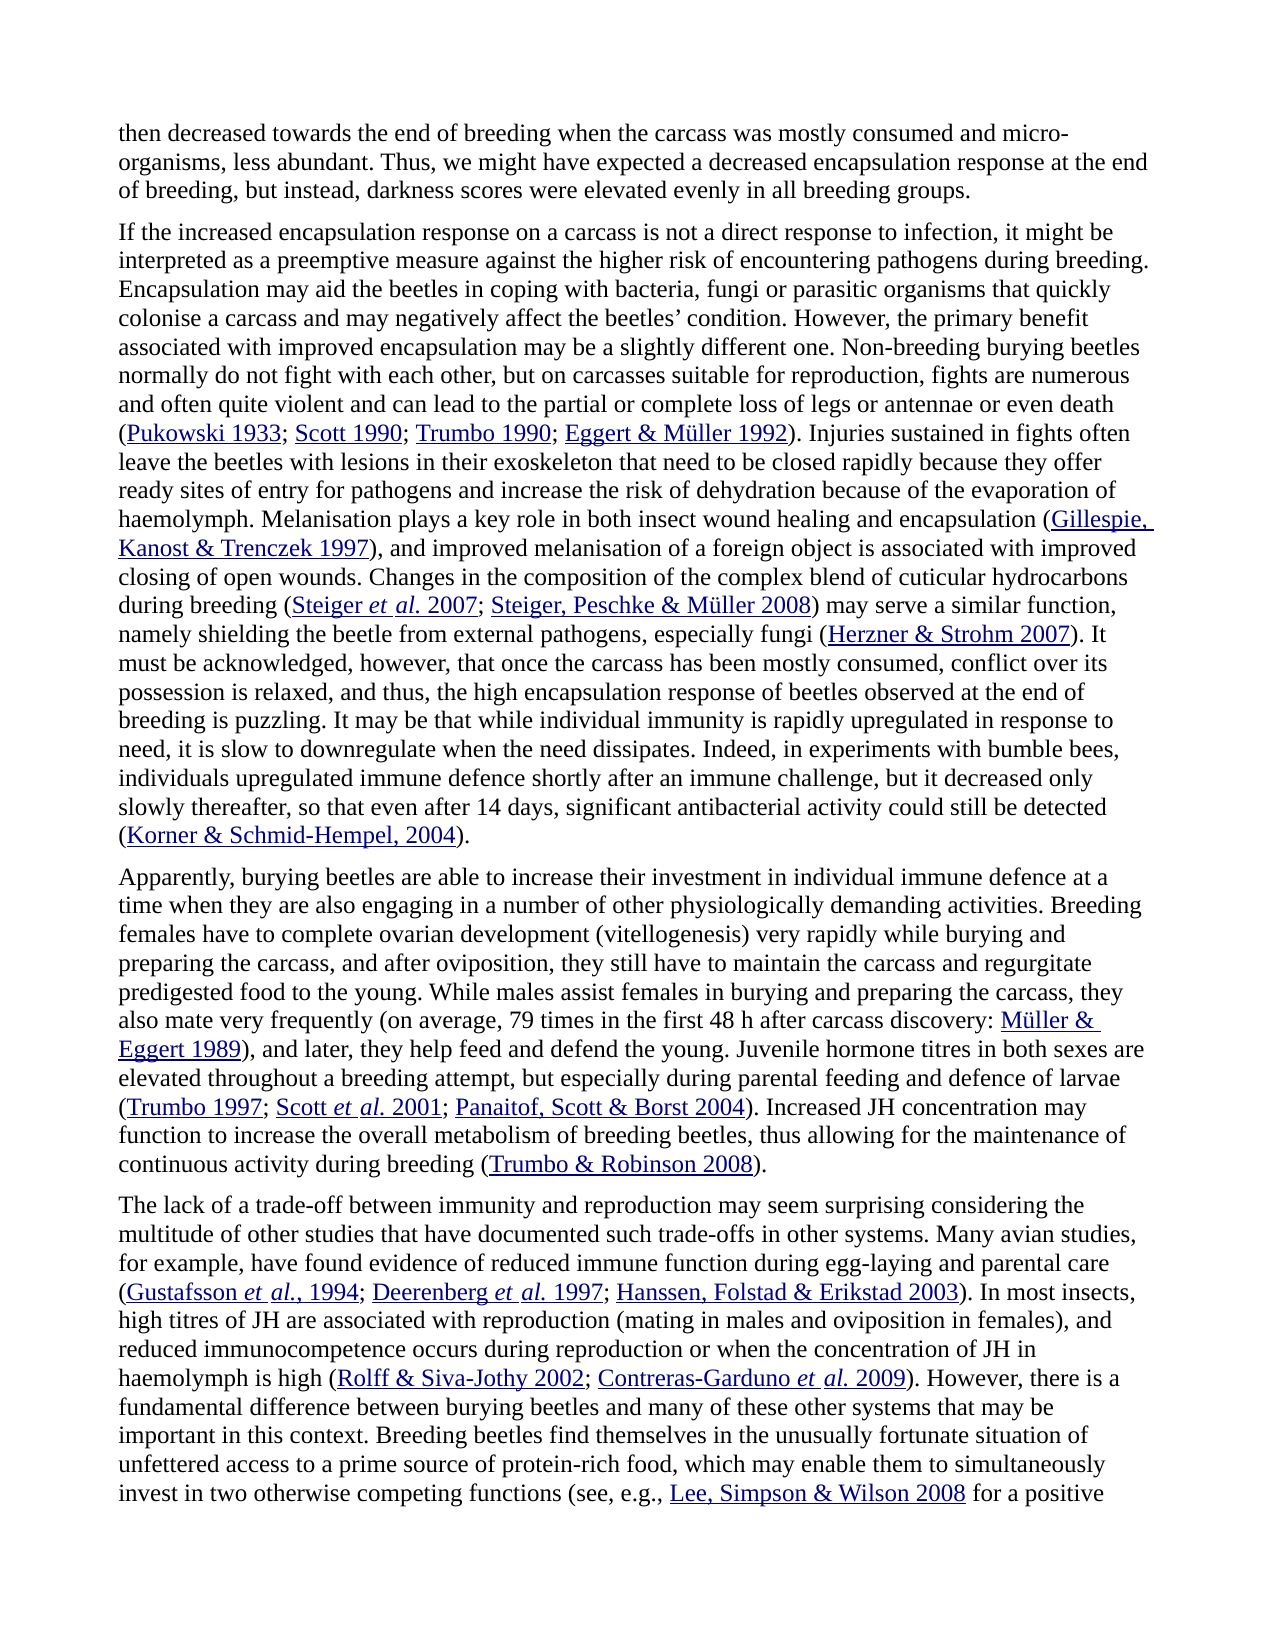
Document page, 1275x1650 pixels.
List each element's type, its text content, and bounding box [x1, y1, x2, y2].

text then decreased towards the end of breeding when the carcass was mostly consumed and micro-organisms, less abundant. Thus, we might have expected a decreased encapsulation response at the end of breeding, but instead, darkness scores were elevated evenly in all breeding groups. [118, 118, 1157, 204]
text If the increased encapsulation response on a carcass is not a direct response to infection, it might be interpreted as a preemptive measure against the higher risk of encountering pathogens during breeding. Encapsulation may aid the beetles in coping with bacteria, fungi or parasitic organisms that quickly colonise a carcass and may negatively affect the beetles’ condition. However, the primary benefit associated with improved encapsulation may be a slightly different one. Non-breeding burying beetles normally do not fight with each other, but on carcasses suitable for reproduction, fights are numerous and often quite violent and can lead to the partial or complete loss of legs or antennae or even death (Pukowski 1933; Scott 1990; Trumbo 1990; Eggert & Müller 1992). Injuries sustained in fights often leave the beetles with lesions in their exoskeleton that need to be closed rapidly because they offer ready sites of entry for pathogens and increase the risk of dehydration because of the evaporation of haemolymph. Melanisation plays a key role in both insect wound healing and encapsulation (Gillespie, Kanost & Trenczek 1997), and improved melanisation of a foreign object is associated with improved closing of open wounds. Changes in the composition of the complex blend of cuticular hydrocarbons during breeding (Steiger et al. 2007; Steiger, Peschke & Müller 2008) may serve a similar function, namely shielding the beetle from external pathogens, especially fungi (Herzner & Strohm 2007). It must be acknowledged, however, that once the carcass has been mostly consumed, conflict over its possession is relaxed, and thus, the high encapsulation response of beetles observed at the end of breeding is puzzling. It may be that while individual immunity is rapidly upregulated in response to need, it is slow to downregulate when the need dissipates. Indeed, in experiments with bumble bees, individuals upregulated immune defence shortly after an immune challenge, but it decreased only slowly thereafter, so that even after 14 days, significant antibacterial activity could still be detected (Korner & Schmid-Hempel, 2004). [118, 217, 1157, 849]
text Apparently, burying beetles are able to increase their investment in individual immune defence at a time when they are also engaging in a number of other physiologically demanding activities. Breeding females have to complete ovarian development (vitellogenesis) very rapidly while burying and preparing the carcass, and after oviposition, they still have to maintain the carcass and regurgitate predigested food to the young. While males assist females in burying and preparing the carcass, they also mate very frequently (on average, 79 times in the first 48 h after carcass discovery: Müller & Eggert 1989), and later, they help feed and defend the young. Juvenile hormone titres in both sexes are elevated throughout a breeding attempt, but especially during parental feeding and defence of larvae (Trumbo 1997; Scott et al. 2001; Panaitof, Scott & Borst 2004). Increased JH concentration may function to increase the overall metabolism of breeding beetles, thus allowing for the maintenance of continuous activity during breeding (Trumbo & Robinson 2008). [118, 862, 1157, 1178]
text The lack of a trade-off between immunity and reproduction may seem surprising considering the multitude of other studies that have documented such trade-offs in other systems. Many avian studies, for example, have found evidence of reduced immune function during egg-laying and parental care (Gustafsson et al., 1994; Deerenberg et al. 1997; Hanssen, Folstad & Erikstad 2003). In most insects, high titres of JH are associated with reproduction (mating in males and oviposition in females), and reduced immunocompetence occurs during reproduction or when the concentration of JH in haemolymph is high (Rolff & Siva-Jothy 2002; Contreras-Garduno et al. 2009). However, there is a fundamental difference between burying beetles and many of these other systems that may be important in this context. Breeding beetles find themselves in the unusually fortunate situation of unfettered access to a prime source of protein-rich food, which may enable them to simultaneously invest in two otherwise competing functions (see, e.g., Lee, Simpson & Wilson 2008 for a positive [118, 1191, 1157, 1507]
